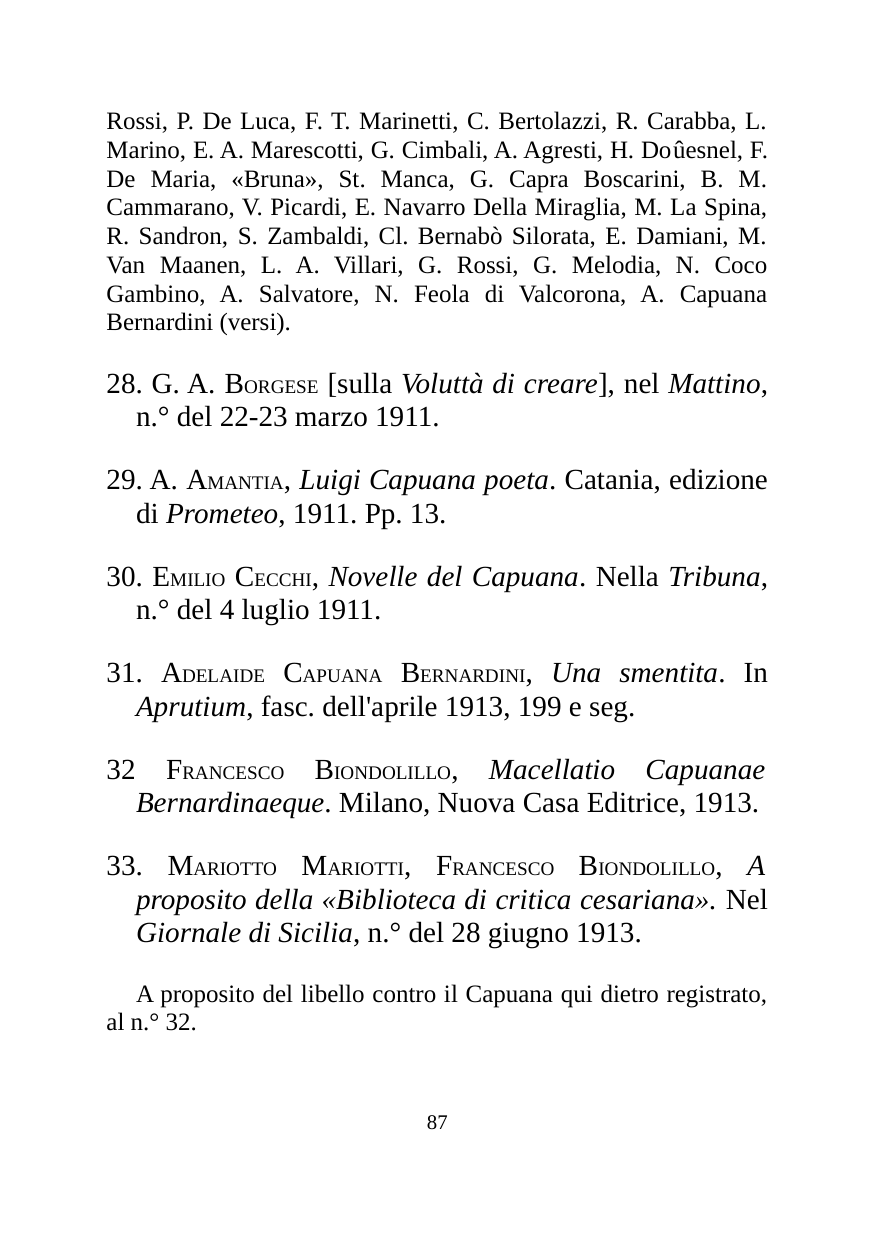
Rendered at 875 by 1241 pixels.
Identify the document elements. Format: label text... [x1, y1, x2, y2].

text 29. A. Amantia, Luigi Capuana poeta. Catania, edizione di Prometeo, 1911. Pp. 13. [106, 462, 768, 529]
text A proposito del libello contro il Capuana qui dietro registrato, al n.° 32. [106, 979, 768, 1036]
text 28. G. A. Borgese [sulla Voluttà di creare], nel Mattino, n.° del 22-23 marzo 1911. [106, 366, 768, 433]
text Rossi, P. De Luca, F. T. Marinetti, C. Bertolazzi, R. Carabba, L. Marino, E. A. Marescotti, G. Cimbali, A. Agresti, H. Doûesnel, F. De Maria, «Bruna», St. Manca, G. Capra Boscarini, B. M. Cammarano, V. Picardi, E. Navarro Della Miraglia, M. La Spina, R. Sandron, S. Zambaldi, Cl. Bernabò Silorata, E. Damiani, M. Van Maanen, L. A. Villari, G. Rossi, G. Melodia, N. Coco Gambino, A. Salvatore, N. Feola di Valcorona, A. Capuana Bernardini (versi). [106, 106, 768, 336]
text 31. Adelaide Capuana Bernardini, Una smentita. In Aprutium, fasc. dell'aprile 1913, 199 e seg. [106, 655, 768, 722]
text 30. Emilio Cecchi, Novelle del Capuana. Nella Tribuna, n.° del 4 luglio 1911. [106, 559, 768, 626]
text 32 Francesco Biondolillo, Macellatio Capuanae Bernardinaeque. Milano, Nuova Casa Editrice, 1913. [106, 752, 768, 819]
text 33. Mariotto Mariotti, Francesco Biondolillo, A proposito della «Biblioteca di critica cesariana». Nel Giornale di Sicilia, n.° del 28 giugno 1913. [106, 848, 768, 949]
